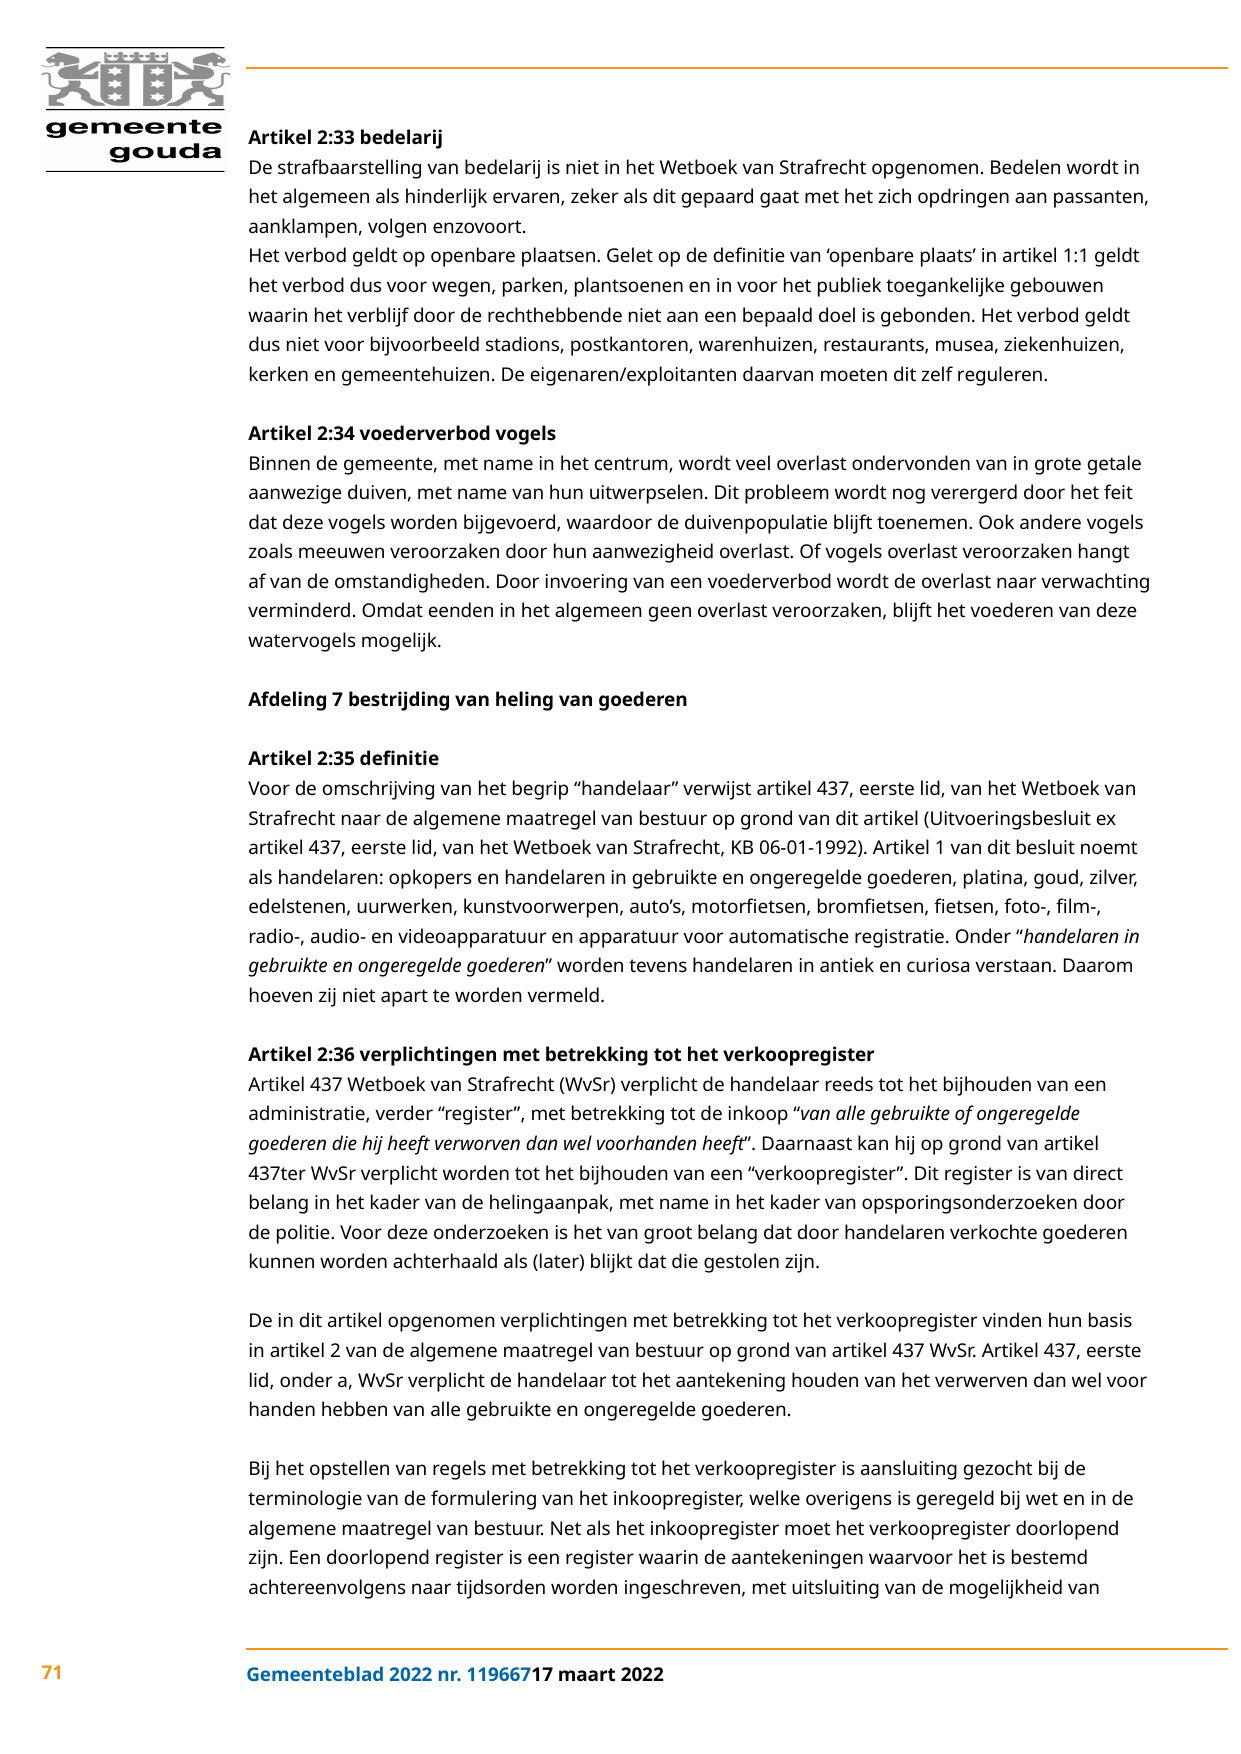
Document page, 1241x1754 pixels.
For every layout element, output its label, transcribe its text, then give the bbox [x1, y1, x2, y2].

text Binnen de gemeente, met name in het centrum, wordt veel overlast ondervonden van in grote getale aanwezige duiven, met name van hun uitwerpselen. Dit probleem wordt nog verergerd door het feit dat deze vogels worden bijgevoerd, waardoor de duivenpopulatie blijft toenemen. Ook andere vogels zoals meeuwen veroorzaken door hun aanwezigheid overlast. Of vogels overlast veroorzaken hangt af van de omstandigheden. Door invoering van een voederverbod wordt de overlast naar verwachting verminderd. Omdat eenden in het algemeen geen overlast veroorzaken, blijft het voederen van deze watervogels mogelijk. [248, 450, 1152, 653]
text Voor de omschrijving van het begrip “handelaar” verwijst artikel 437, eerste lid, van het Wetboek van Strafrecht naar de algemene maatregel van bestuur op grond van dit artikel (Uitvoeringsbesluit ex artikel 437, eerste lid, van het Wetboek van Strafrecht, KB 06-01-1992). Artikel 1 van dit besluit noemt als handelaren: opkopers en handelaren in gebruikte en ongeregelde goederen, platina, goud, zilver, edelstenen, uurwerken, kunstvoorwerpen, auto’s, motorfietsen, bromfietsen, fietsen, foto-, film-, radio-, audio- en videoapparatuur en apparatuur voor automatische registratie. Onder “handelaren in gebruikte en ongeregelde goederen” worden tevens handelaren in antiek en curiosa verstaan. Daarom hoeven zij niet apart te worden vermeld. [248, 775, 1152, 1008]
text Het verbod geldt op openbare plaatsen. Gelet op de definitie van ‘openbare plaats’ in artikel 1:1 geldt het verbod dus voor wegen, parken, plantsoenen en in voor het publiek toegankelijke gebouwen waarin het verblijf door de rechthebbende niet aan een bepaald doel is gebonden. Het verbod geldt dus niet voor bijvoorbeeld stadions, postkantoren, warenhuizen, restaurants, musea, ziekenhuizen, kerken en gemeentehuizen. De eigenaren/exploitanten daarvan moeten dit zelf reguleren. [248, 243, 1152, 387]
text Afdeling 7 bestrijding van heling van goederen [248, 686, 1152, 712]
text Artikel 437 Wetboek van Strafrecht (WvSr) verplicht de handelaar reeds tot het bijhouden van een administratie, verder “register”, met betrekking tot de inkoop “van alle gebruikte of ongeregelde goederen die hij heeft verworven dan wel voorhanden heeft”. Daarnaast kan hij op grond van artikel 437ter WvSr verplicht worden tot het bijhouden van een “verkoopregister”. Dit register is van direct belang in het kader van de helingaanpak, met name in het kader van opsporingsonderzoeken door de politie. Voor deze onderzoeken is het van groot belang dat door handelaren verkochte goederen kunnen worden achterhaald als (later) blijkt dat die gestolen zijn. [248, 1071, 1152, 1274]
text Artikel 2:36 verplichtingen met betrekking tot het verkoopregister [248, 1041, 1152, 1067]
text Bij het opstellen van regels met betrekking tot het verkoopregister is aansluiting gezocht bij de terminologie van de formulering van het inkoopregister, welke overigens is geregeld bij wet en in de algemene maatregel van bestuur. Net als het inkoopregister moet het verkoopregister doorlopend zijn. Een doorlopend register is een register waarin de aantekeningen waarvoor het is bestemd achtereenvolgens naar tijdsorden worden ingeschreven, met uitsluiting van de mogelijkheid van [248, 1456, 1152, 1600]
picture [41, 47, 231, 172]
text De strafbaarstelling van bedelarij is niet in het Wetboek van Strafrecht opgenomen. Bedelen wordt in het algemeen als hinderlijk ervaren, zeker als dit gepaard gaat met het zich opdringen aan passanten, aanklampen, volgen enzovoort. [248, 154, 1152, 239]
text Artikel 2:34 voederverbod vogels [248, 420, 1152, 446]
text Artikel 2:35 definitie [248, 746, 1152, 771]
text De in dit artikel opgenomen verplichtingen met betrekking tot het verkoopregister vinden hun basis in artikel 2 van de algemene maatregel van bestuur op grond van artikel 437 WvSr. Artikel 437, eerste lid, onder a, WvSr verplicht de handelaar tot het aantekening houden van het verwerven dan wel voor handen hebben van alle gebruikte en ongeregelde goederen. [248, 1308, 1152, 1422]
text Artikel 2:33 bedelarij [248, 124, 1152, 150]
